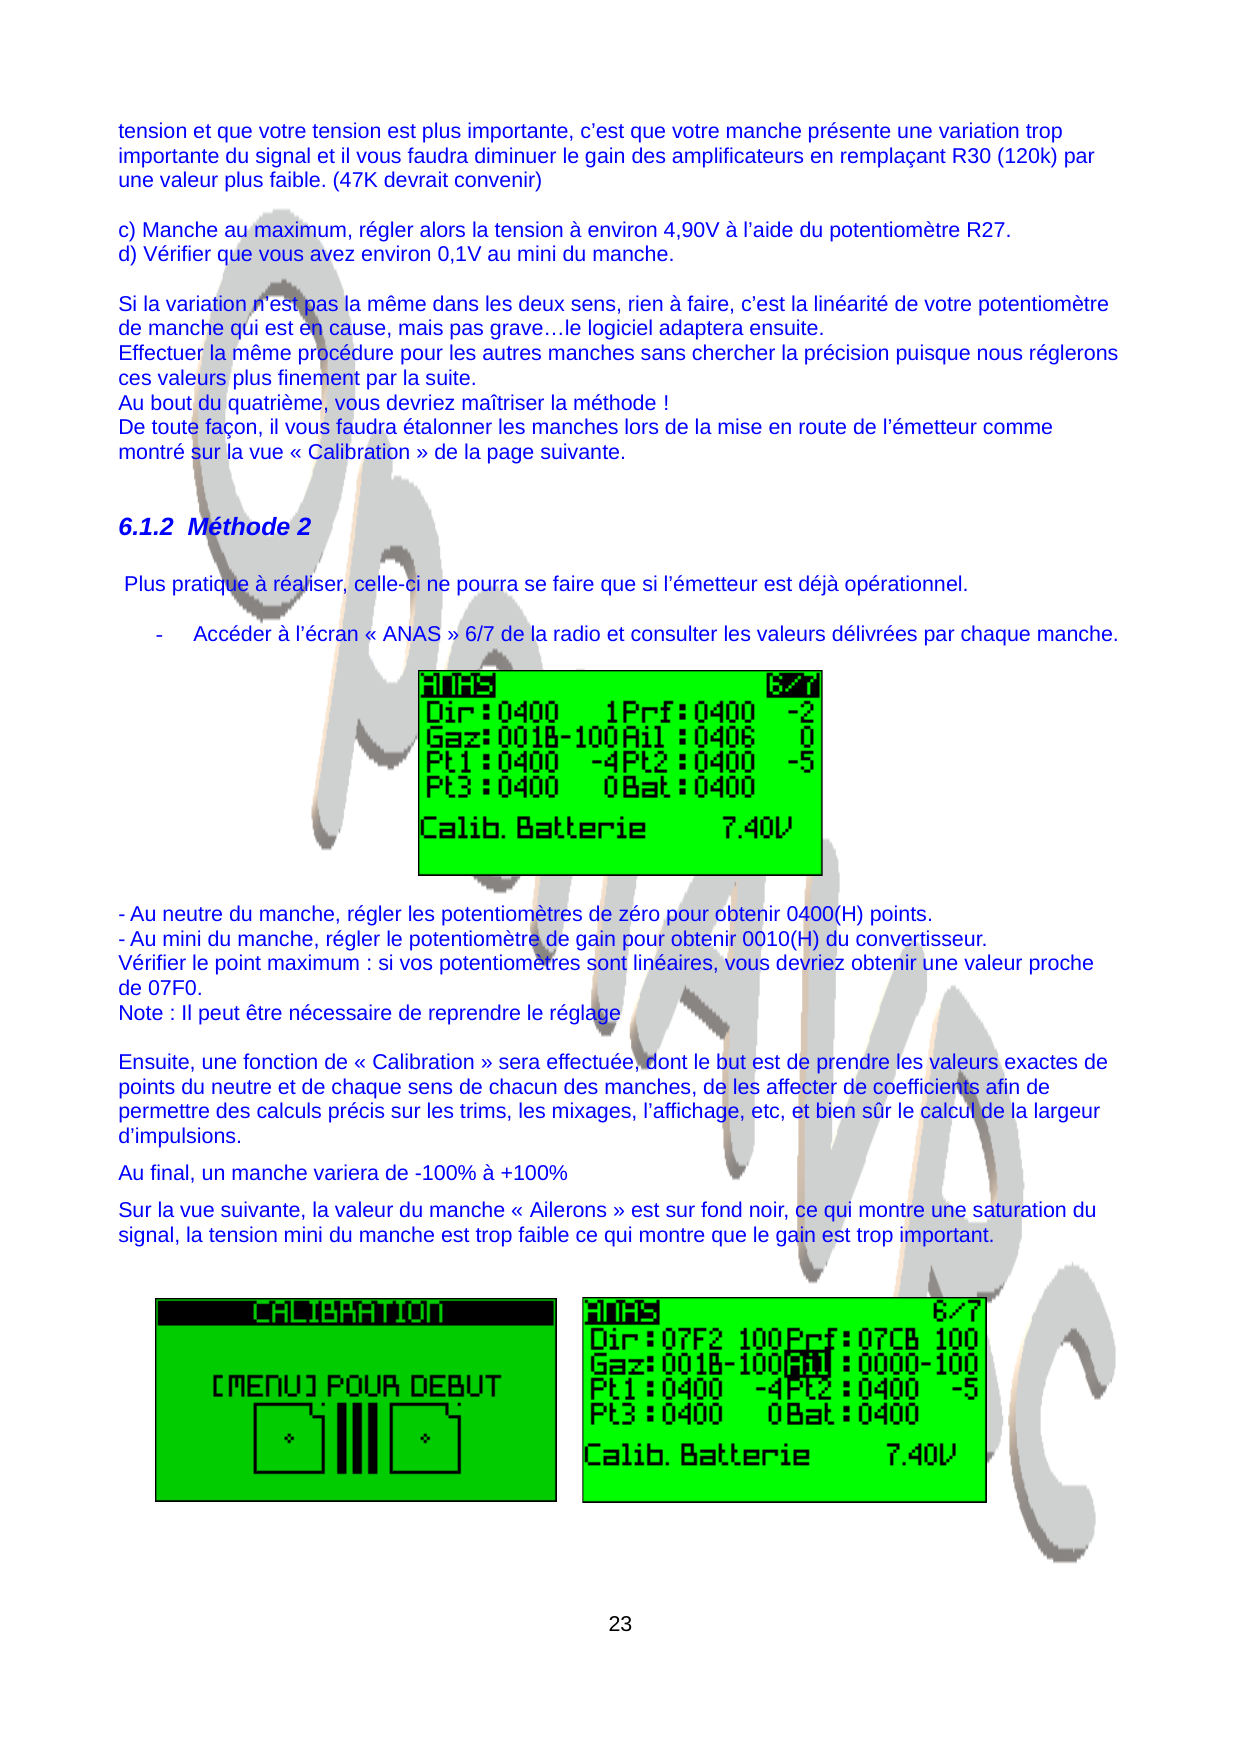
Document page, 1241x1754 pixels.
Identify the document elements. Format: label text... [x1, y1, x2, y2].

list Accéder à l’écran « ANAS » 6/7 de la radio et consulter les valeurs délivrées par chaque manche. [156, 621, 1122, 646]
text Au final, un manche variera de -100% à +100% [118, 1161, 1122, 1185]
text - Au mini du manche, régler le potentiomètre de gain pour obtenir 0010(H) du convertisseur. [118, 926, 1122, 951]
picture [118, 464, 1122, 511]
text Vérifier le point maximum : si vos potentiomètres sont linéaires, vous devriez obtenir une valeur proche de 07F0. [118, 951, 1122, 1000]
text Au bout du quatrième, vous devriez maîtriser la méthode ! [118, 390, 1122, 414]
picture [118, 192, 1122, 217]
text De toute façon, il vous faudra étalonner les manches lors de la mise en route de l’émetteur comme montré sur la vue « Calibration » de la page suivante. [118, 414, 1122, 464]
text Ensuite, une fonction de « Calibration » sera effectuée, dont le but est de prendre les valeurs exactes de points du neutre et de chaque sens de chacun des manches, de les affecter de coefficients afin de permettre des calculs précis sur les trims, les mixages, l’affichage, etc, et bien sûr le calcul de la largeur d’impulsions. [118, 1049, 1122, 1148]
text Effectuer la même procédure pour les autres manches sans chercher la précision puisque nous réglerons ces valeurs plus finement par la suite. [118, 340, 1122, 390]
text Note : Il peut être nécessaire de reprendre le réglage [118, 1000, 1122, 1024]
picture [118, 1024, 1122, 1049]
picture [118, 1148, 1122, 1161]
text Plus pratique à réaliser, celle-ci ne pourra se faire que si l’émetteur est déjà opérationnel. [118, 571, 1122, 596]
text - Au neutre du manche, régler les potentiomètres de zéro pour obtenir 0400(H) points. [118, 901, 1122, 926]
picture [118, 266, 1122, 291]
picture [118, 1247, 1122, 1636]
text d) Vérifier que vous avez environ 0,1V au mini du manche. [118, 242, 1122, 266]
picture [118, 1185, 1122, 1198]
text c) Manche au maximum, régler alors la tension à environ 4,90V à l’aide du potentiomètre R27. [118, 217, 1122, 242]
text tension et que votre tension est plus importante, c’est que votre manche présente une variation trop importante du signal et il vous faudra diminuer le gain des amplificateurs en remplaçant R30 (120k) par une valeur plus faible. (47K devrait convenir) [118, 118, 1122, 192]
picture [118, 596, 1122, 901]
subtitle 6.1.2 Méthode 2 [118, 511, 1122, 540]
text Si la variation n’est pas la même dans les deux sens, rien à faire, c’est la linéarité de votre potentiomètre de manche qui est en cause, mais pas grave…le logiciel adaptera ensuite. [118, 291, 1122, 340]
text Sur la vue suivante, la valeur du manche « Ailerons » est sur fond noir, ce qui montre une saturation du signal, la tension mini du manche est trop faible ce qui montre que le gain est trop important. [118, 1198, 1122, 1247]
picture [118, 540, 1122, 571]
